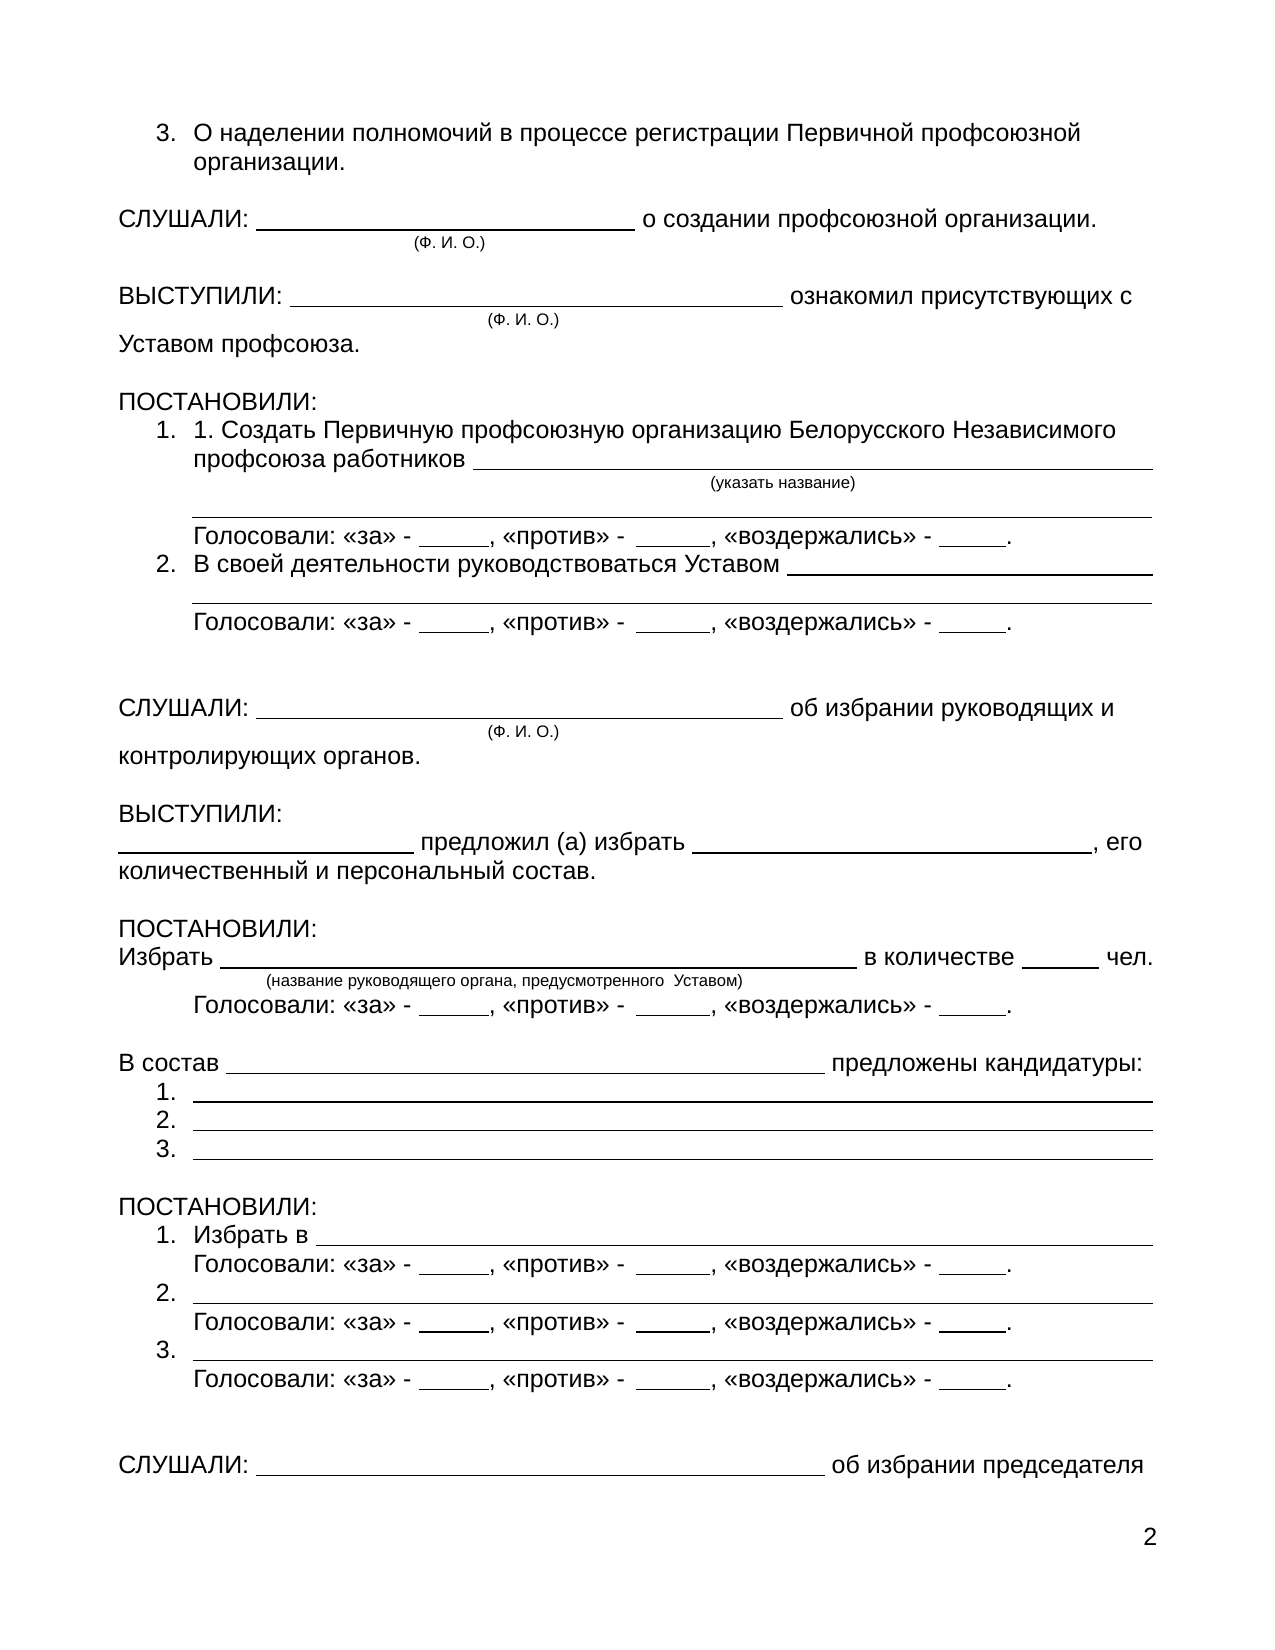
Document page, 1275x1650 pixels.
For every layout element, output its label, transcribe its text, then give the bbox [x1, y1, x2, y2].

list Голосовали: «за» - , «против» - , «воздержались» - . [156, 990, 1157, 1019]
text ПОСТАНОВИЛИ: [118, 913, 1157, 942]
text В состав предложены кандидатуры: [118, 1048, 1157, 1076]
list В своей деятельности руководствоваться Уставом [156, 549, 1157, 578]
list О наделении полномочий в процессе регистрации Первичной профсоюзной организации. [156, 118, 1157, 176]
text СЛУШАЛИ: об избрании председателя [118, 1450, 1157, 1479]
list Голосовали: «за» - , «против» - , «воздержались» - . [156, 607, 1157, 636]
text ВЫСТУПИЛИ: ознакомил присутствующих с [118, 281, 1157, 310]
list (указать название) [156, 473, 1157, 492]
list Голосовали: «за» - , «против» - , «воздержались» - . [156, 521, 1157, 549]
text Уставом профсоюза. [118, 329, 1157, 358]
text СЛУШАЛИ: о создании профсоюзной организации. [118, 204, 1157, 233]
text предложил (а) избрать , его количественный и персональный состав. [118, 827, 1157, 885]
list Голосовали: «за» - , «против» - , «воздержались» - . [156, 1364, 1157, 1393]
text (Ф. И. О.) [118, 310, 1157, 329]
text (Ф. И. О.) [118, 722, 1157, 741]
text (название руководящего органа, предусмотренного Уставом) [118, 971, 1157, 990]
list Голосовали: «за» - , «против» - , «воздержались» - . [156, 1306, 1157, 1335]
text ПОСТАНОВИЛИ: [118, 1191, 1157, 1220]
text ПОСТАНОВИЛИ: [118, 386, 1157, 415]
list 1. Создать Первичную профсоюзную организацию Белорусского Независимого профсоюза работников [156, 415, 1157, 473]
list Голосовали: «за» - , «против» - , «воздержались» - . [156, 1249, 1157, 1278]
text Избрать в количестве чел. [118, 942, 1157, 971]
text ВЫСТУПИЛИ: [118, 798, 1157, 827]
text (Ф. И. О.) [118, 233, 1157, 252]
text СЛУШАЛИ: об избрании руководящих и [118, 693, 1157, 722]
text контролирующих органов. [118, 741, 1157, 770]
list Избрать в [156, 1220, 1157, 1249]
